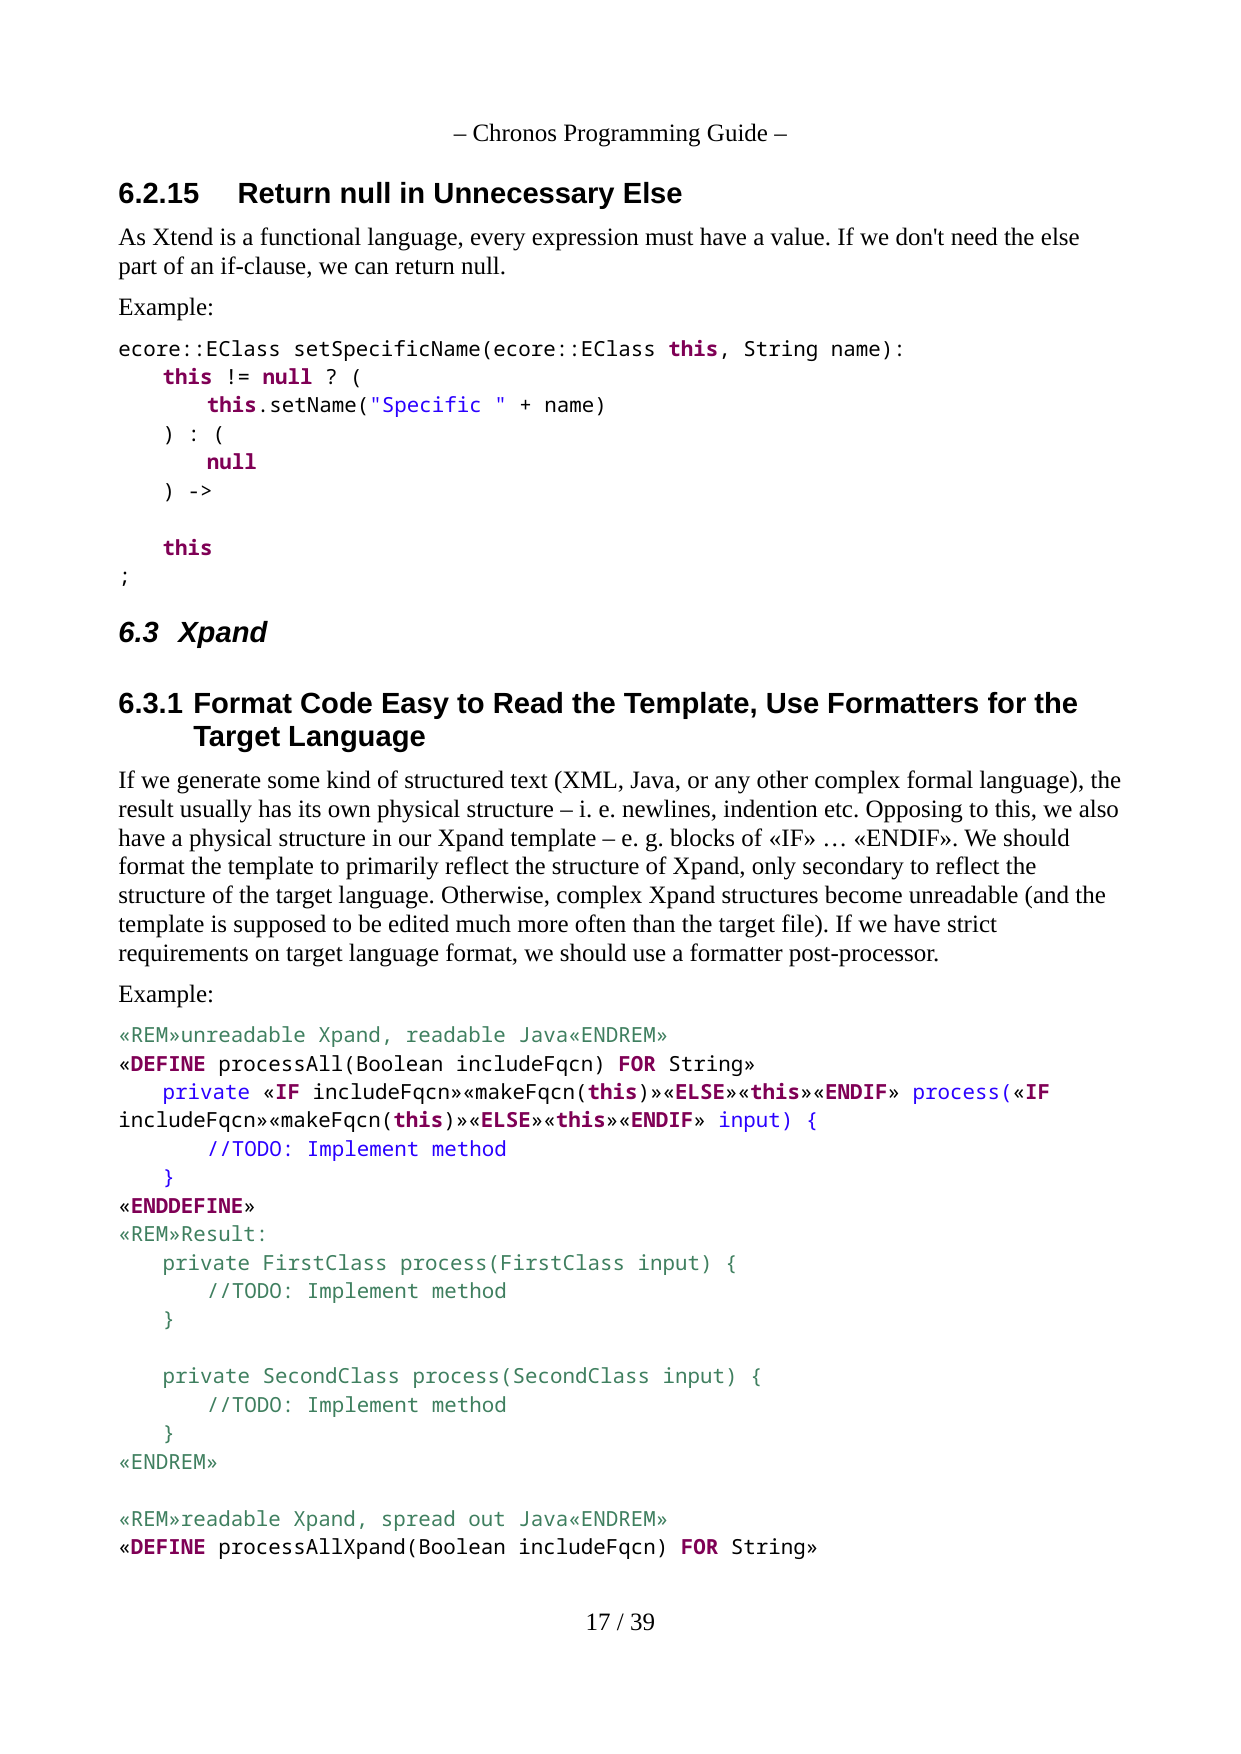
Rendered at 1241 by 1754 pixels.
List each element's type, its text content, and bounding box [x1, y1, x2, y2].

text «ENDDEFINE» [118, 1191, 1122, 1219]
text ; [118, 561, 1122, 589]
text As Xtend is a functional language, every expression must have a value. If we don't need the else part of an if-clause, we can return null. [118, 222, 1122, 280]
subtitle Return null in Unnecessary Else [118, 176, 1122, 210]
text this [118, 533, 1122, 561]
text this != null ? ( [118, 362, 1122, 391]
text «DEFINE processAllXpand(Boolean includeFqcn) FOR String» [118, 1532, 1122, 1561]
text private FirstClass process(FirstClass input) { [118, 1248, 1122, 1276]
text //TODO: Implement method [118, 1276, 1122, 1304]
text Example: [118, 292, 1122, 321]
text Example: [118, 979, 1122, 1008]
subtitle Format Code Easy to Read the Template, Use Formatters for the Target Language [118, 686, 1122, 753]
text private SecondClass process(SecondClass input) { [118, 1361, 1122, 1390]
text «REM»Result: [118, 1219, 1122, 1248]
text this.setName("Specific " + name) [118, 391, 1122, 419]
text «DEFINE processAll(Boolean includeFqcn) FOR String» [118, 1049, 1122, 1077]
text } [118, 1162, 1122, 1191]
text «REM»unreadable Xpand, readable Java«ENDREM» [118, 1020, 1122, 1049]
text «ENDREM» [118, 1447, 1122, 1475]
text //TODO: Implement method [118, 1390, 1122, 1418]
text ) : ( [118, 419, 1122, 447]
text private «IF includeFqcn»«makeFqcn(this)»«ELSE»«this»«ENDIF» process(«IF includeFqcn»«makeFqcn(this)»«ELSE»«this»«ENDIF» input) { [118, 1077, 1122, 1134]
text } [118, 1304, 1122, 1333]
text null [118, 447, 1122, 476]
text ) -> [118, 476, 1122, 504]
text If we generate some kind of structured text (XML, Java, or any other complex formal language), the result usually has its own physical structure – i. e. newlines, indention etc. Opposing to this, we also have a physical structure in our Xpand template – e. g. blocks of «IF» … «ENDIF». We should format the template to primarily reflect the structure of Xpand, only secondary to reflect the structure of the target language. Otherwise, complex Xpand structures become unreadable (and the template is supposed to be edited much more often than the target file). If we have strict requirements on target language format, we should use a formatter post-processor. [118, 765, 1122, 966]
text ecore::EClass setSpecificName(ecore::EClass this, String name): [118, 334, 1122, 362]
text «REM»readable Xpand, spread out Java«ENDREM» [118, 1504, 1122, 1532]
subtitle Xpand [118, 614, 1122, 648]
text } [118, 1418, 1122, 1447]
text //TODO: Implement method [118, 1134, 1122, 1162]
